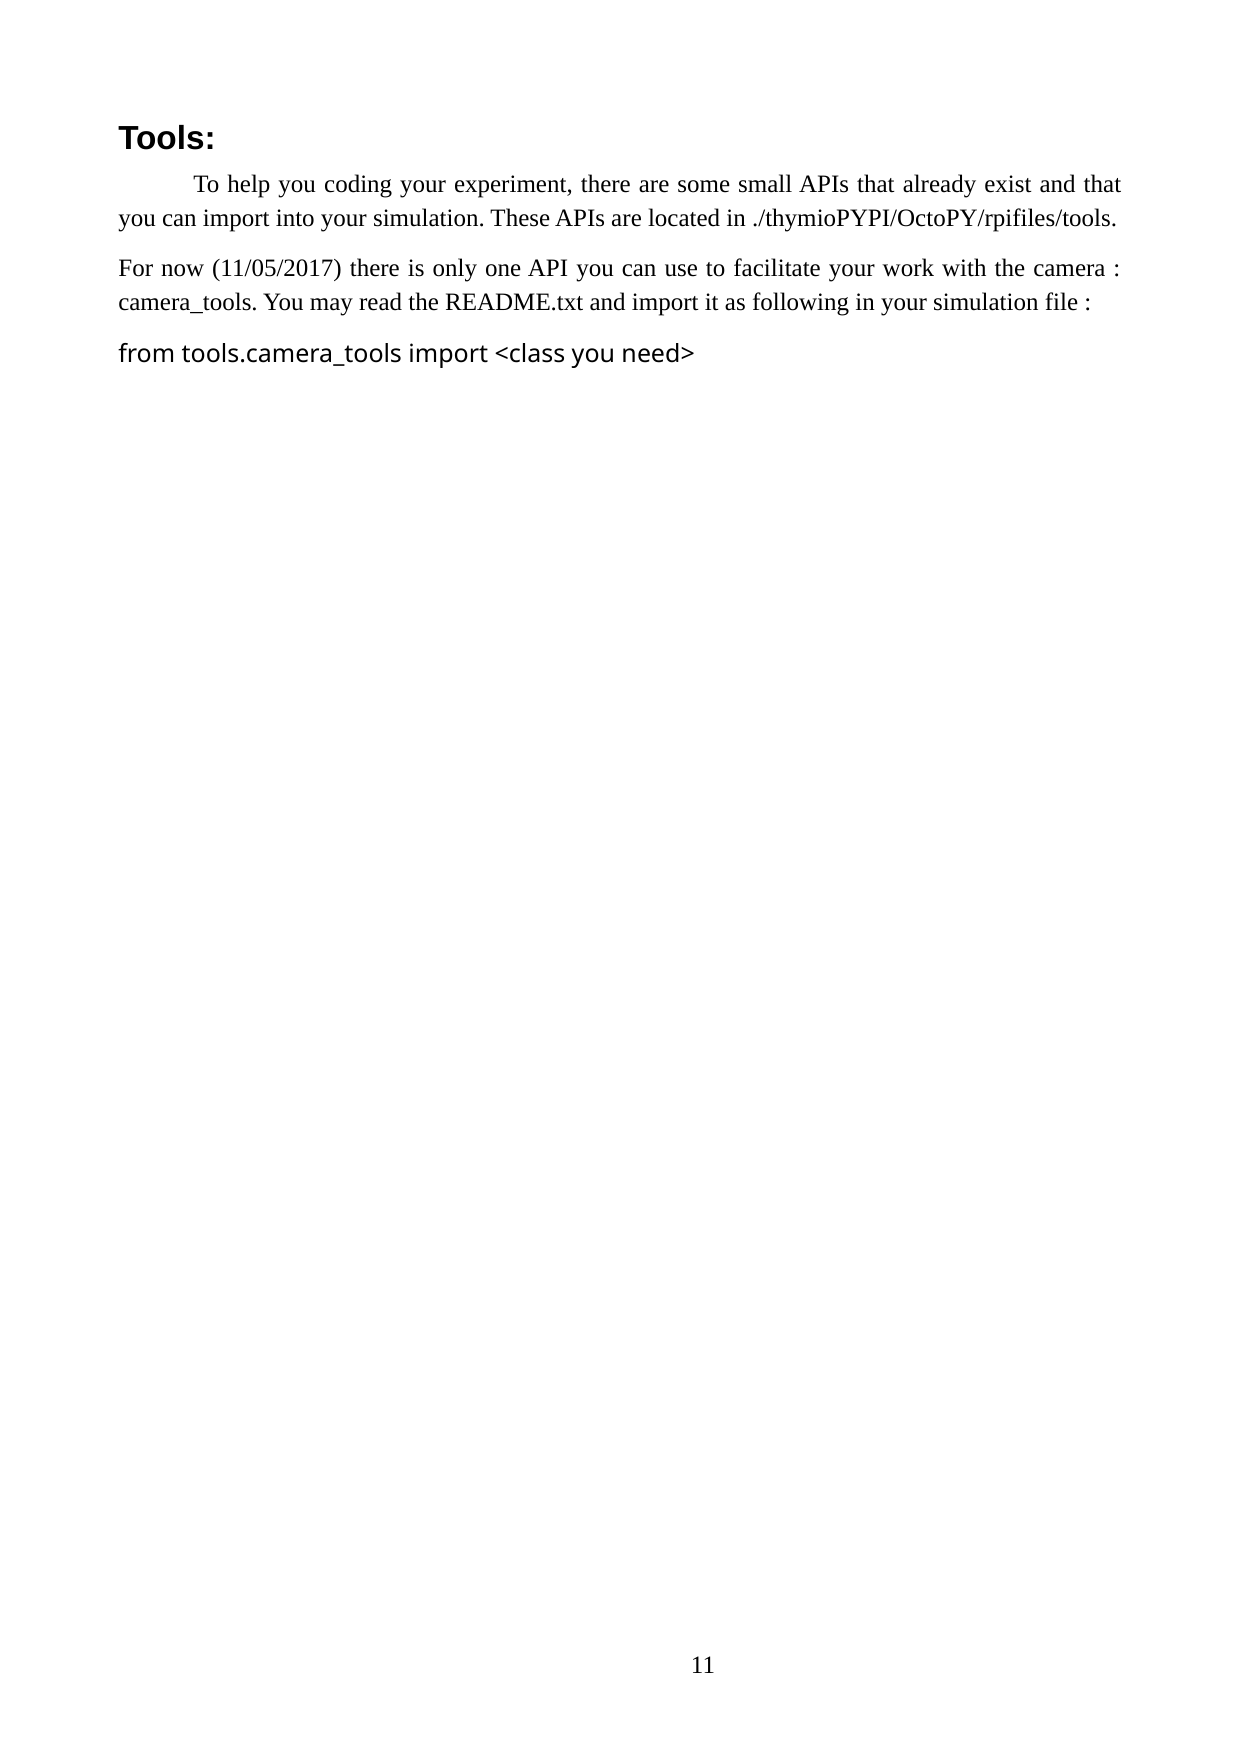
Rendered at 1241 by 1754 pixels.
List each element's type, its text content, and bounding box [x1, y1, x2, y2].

text from tools.camera_tools import <class you need> [118, 336, 1122, 370]
subtitle Tools: [118, 118, 1122, 157]
text To help you coding your experiment, there are some small APIs that already exist and that you can import into your simulation. These APIs are located in ./thymioPYPI/OctoPY/rpifiles/tools. [118, 169, 1122, 232]
text For now (11/05/2017) there is only one API you can use to facilitate your work with the camera : camera_tools. You may read the README.txt and import it as following in your simulation file : [118, 253, 1122, 316]
